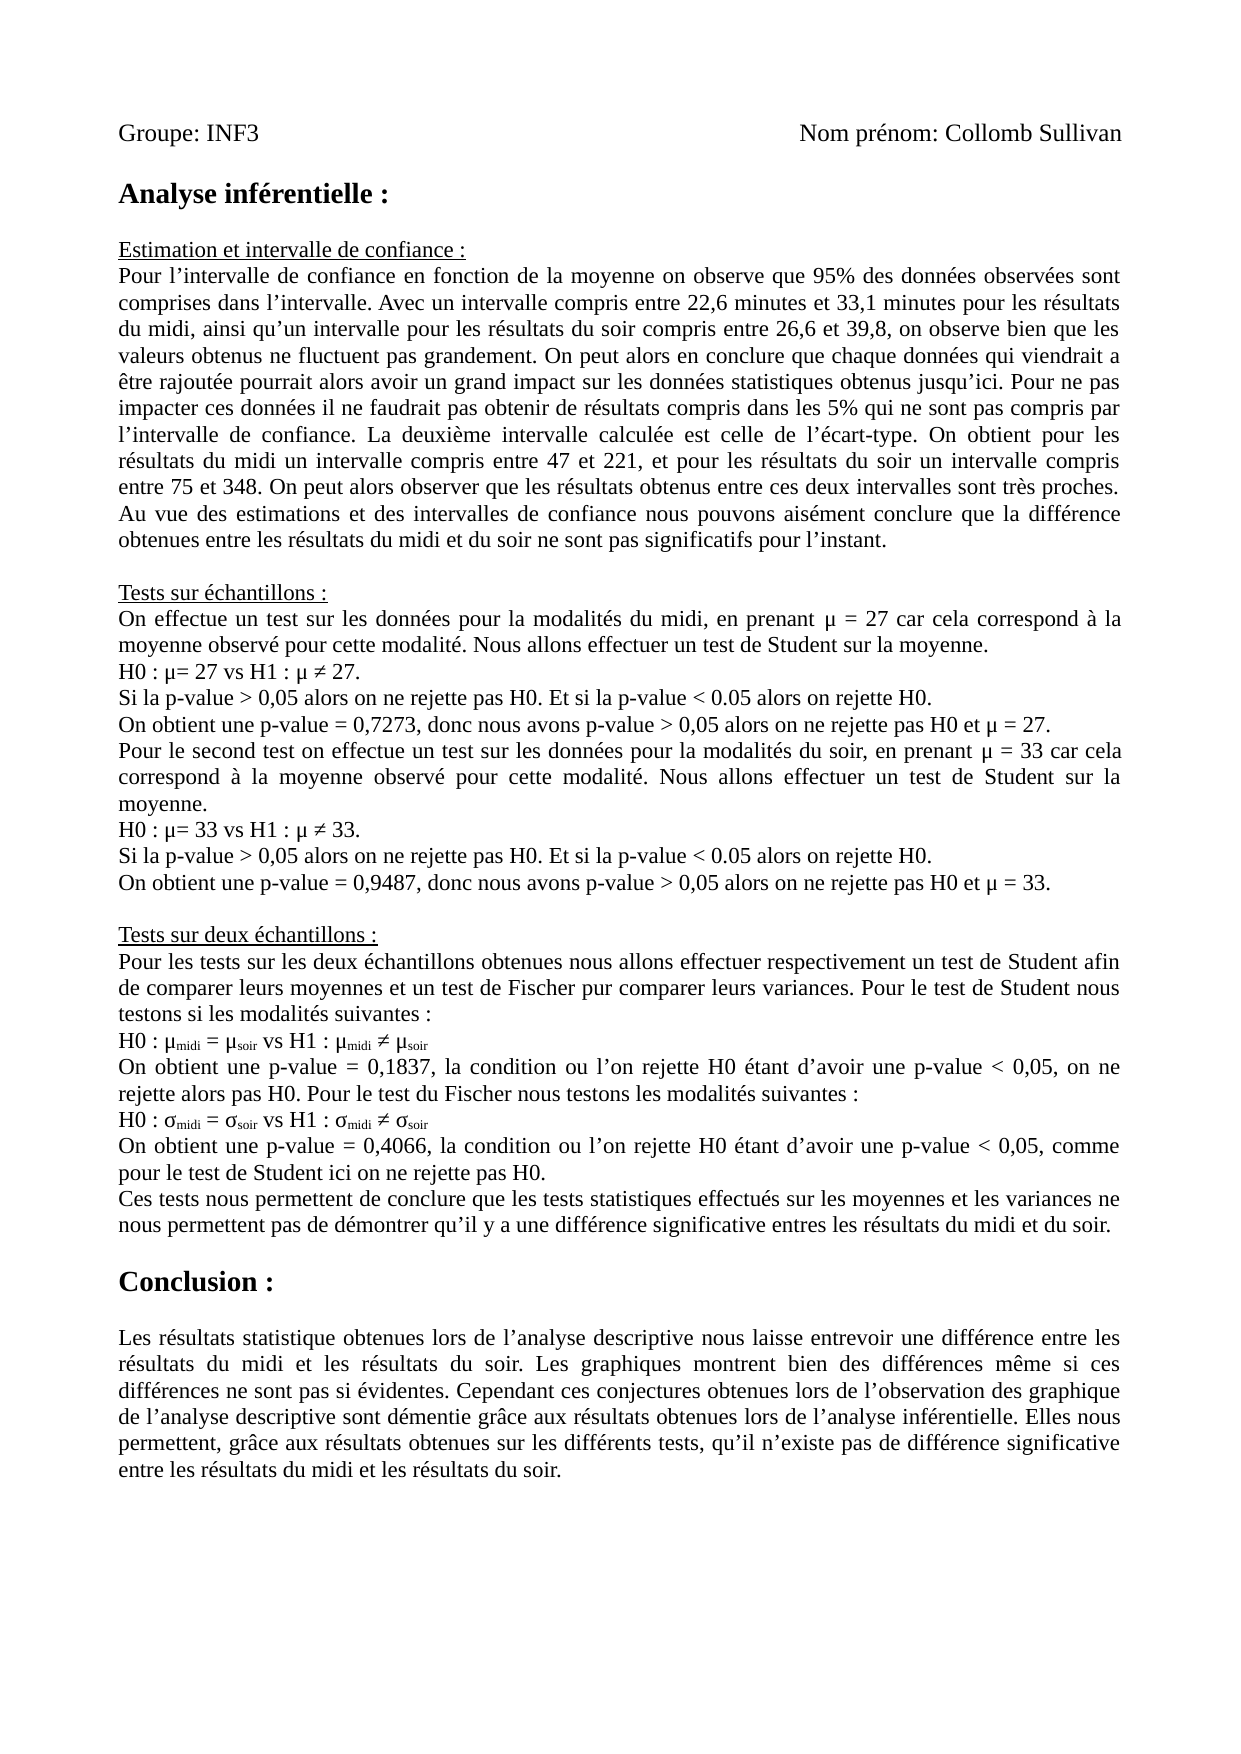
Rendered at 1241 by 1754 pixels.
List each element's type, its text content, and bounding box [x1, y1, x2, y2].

text Si la p-value > 0,05 alors on ne rejette pas H0. Et si la p-value < 0.05 alors on rejette H0. [118, 842, 1122, 869]
text Ces tests nous permettent de conclure que les tests statistiques effectués sur les moyennes et les variances ne nous permettent pas de démontrer qu’il y a une différence significative entres les résultats du midi et du soir. [118, 1185, 1122, 1238]
text On effectue un test sur les données pour la modalités du midi, en prenant μ = 27 car cela correspond à la moyenne observé pour cette modalité. Nous allons effectuer un test de Student sur la moyenne. [118, 605, 1122, 658]
text H0 : σmidi = σsoir vs H1 : σmidi ≠ σsoir [118, 1106, 1122, 1132]
text H0 : μmidi = μsoir vs H1 : μmidi ≠ μsoir [118, 1027, 1122, 1053]
text On obtient une p-value = 0,1837, la condition ou l’on rejette H0 étant d’avoir une p-value < 0,05, on ne rejette alors pas H0. Pour le test du Fischer nous testons les modalités suivantes : [118, 1053, 1122, 1106]
text Estimation et intervalle de confiance : [118, 236, 1122, 263]
text H0 : μ= 33 vs H1 : μ ≠ 33. [118, 816, 1122, 842]
text Pour l’intervalle de confiance en fonction de la moyenne on observe que 95% des données observées sont comprises dans l’intervalle. Avec un intervalle compris entre 22,6 minutes et 33,1 minutes pour les résultats du midi, ainsi qu’un intervalle pour les résultats du soir compris entre 26,6 et 39,8, on observe bien que les valeurs obtenus ne fluctuent pas grandement. On peut alors en conclure que chaque données qui viendrait a être rajoutée pourrait alors avoir un grand impact sur les données statistiques obtenus jusqu’ici. Pour ne pas impacter ces données il ne faudrait pas obtenir de résultats compris dans les 5% qui ne sont pas compris par l’intervalle de confiance. La deuxième intervalle calculée est celle de l’écart-type. On obtient pour les résultats du midi un intervalle compris entre 47 et 221, et pour les résultats du soir un intervalle compris entre 75 et 348. On peut alors observer que les résultats obtenus entre ces deux intervalles sont très proches. Au vue des estimations et des intervalles de confiance nous pouvons aisément conclure que la différence obtenues entre les résultats du midi et du soir ne sont pas significatifs pour l’instant. [118, 263, 1122, 552]
text On obtient une p-value = 0,7273, donc nous avons p-value > 0,05 alors on ne rejette pas H0 et μ = 27. [118, 711, 1122, 737]
text Analyse inférentielle : [118, 176, 1122, 210]
text Tests sur échantillons : [118, 579, 1122, 605]
text Tests sur deux échantillons : [118, 921, 1122, 948]
text Si la p-value > 0,05 alors on ne rejette pas H0. Et si la p-value < 0.05 alors on rejette H0. [118, 684, 1122, 711]
text On obtient une p-value = 0,4066, la condition ou l’on rejette H0 étant d’avoir une p-value < 0,05, comme pour le test de Student ici on ne rejette pas H0. [118, 1132, 1122, 1185]
text H0 : μ= 27 vs H1 : μ ≠ 27. [118, 658, 1122, 684]
text Pour les tests sur les deux échantillons obtenues nous allons effectuer respectivement un test de Student afin de comparer leurs moyennes et un test de Fischer pur comparer leurs variances. Pour le test de Student nous testons si les modalités suivantes : [118, 948, 1122, 1027]
text Conclusion : [118, 1264, 1122, 1298]
text Pour le second test on effectue un test sur les données pour la modalités du soir, en prenant μ = 33 car cela correspond à la moyenne observé pour cette modalité. Nous allons effectuer un test de Student sur la moyenne. [118, 737, 1122, 816]
text On obtient une p-value = 0,9487, donc nous avons p-value > 0,05 alors on ne rejette pas H0 et μ = 33. [118, 869, 1122, 895]
text Les résultats statistique obtenues lors de l’analyse descriptive nous laisse entrevoir une différence entre les résultats du midi et les résultats du soir. Les graphiques montrent bien des différences même si ces différences ne sont pas si évidentes. Cependant ces conjectures obtenues lors de l’observation des graphique de l’analyse descriptive sont démentie grâce aux résultats obtenues lors de l’analyse inférentielle. Elles nous permettent, grâce aux résultats obtenues sur les différents tests, qu’il n’existe pas de différence significative entre les résultats du midi et les résultats du soir. [118, 1324, 1122, 1482]
